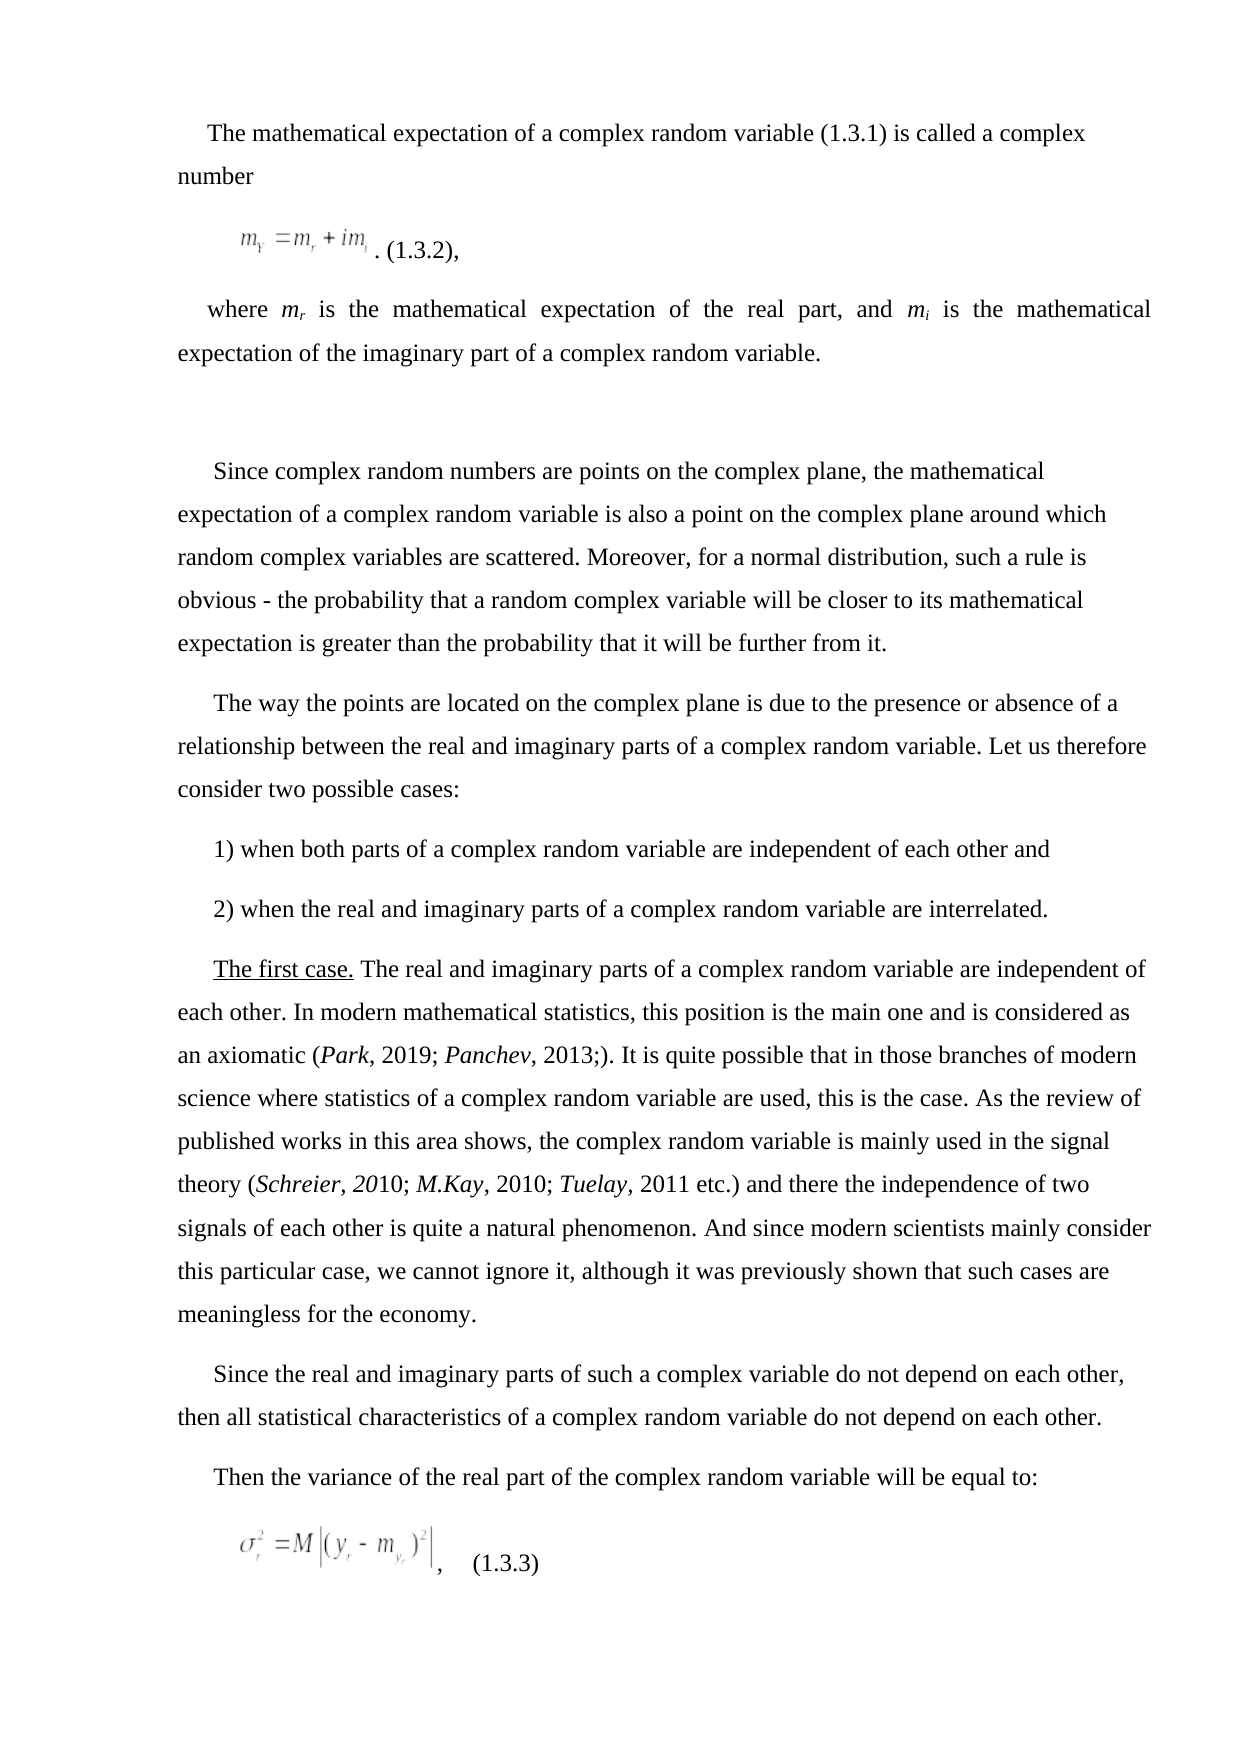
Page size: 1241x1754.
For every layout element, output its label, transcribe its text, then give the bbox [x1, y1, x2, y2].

text Since complex random numbers are points on the complex plane, the mathematical expectation of a complex random variable is also a point on the complex plane around which random complex variables are scattered. Moreover, for a normal distribution, such a rule is obvious - the probability that a random complex variable will be closer to its mathematical expectation is greater than the probability that it will be further from it. [177, 456, 1152, 657]
text The way the points are located on the complex plane is due to the presence or absence of a relationship between the real and imaginary parts of a complex random variable. Let us therefore consider two possible cases: [177, 688, 1152, 803]
text 1) when both parts of a complex random variable are independent of each other and [177, 834, 1152, 863]
text Then the variance of the real part of the complex random variable will be equal to: [177, 1462, 1152, 1490]
text , (1.3.3) [177, 1521, 1152, 1577]
text . (1.3.2), [177, 221, 1152, 263]
text The first case. The real and imaginary parts of a complex random variable are independent of each other. In modern mathematical statistics, this position is the main one and is considered as an axiomatic (Park, 2019; Panchev, 2013;). It is quite possible that in those branches of modern science where statistics of a complex random variable are used, this is the case. As the review of published works in this area shows, the complex random variable is mainly used in the signal theory (Schreier, 2010; M.Kay, 2010; Tuelay, 2011 etc.) and there the independence of two signals of each other is quite a natural phenomenon. And since modern scientists mainly consider this particular case, we cannot ignore it, although it was previously shown that such cases are meaningless for the economy. [177, 954, 1152, 1328]
text where mr is the mathematical expectation of the real part, and mi is the mathematical expectation of the imaginary part of a complex random variable. [177, 294, 1152, 366]
text The mathematical expectation of a complex random variable (1.3.1) is called a complex number [177, 118, 1152, 190]
text Since the real and imaginary parts of such a complex variable do not depend on each other, then all statistical characteristics of a complex random variable do not depend on each other. [177, 1359, 1152, 1431]
text 2) when the real and imaginary parts of a complex random variable are interrelated. [177, 894, 1152, 923]
